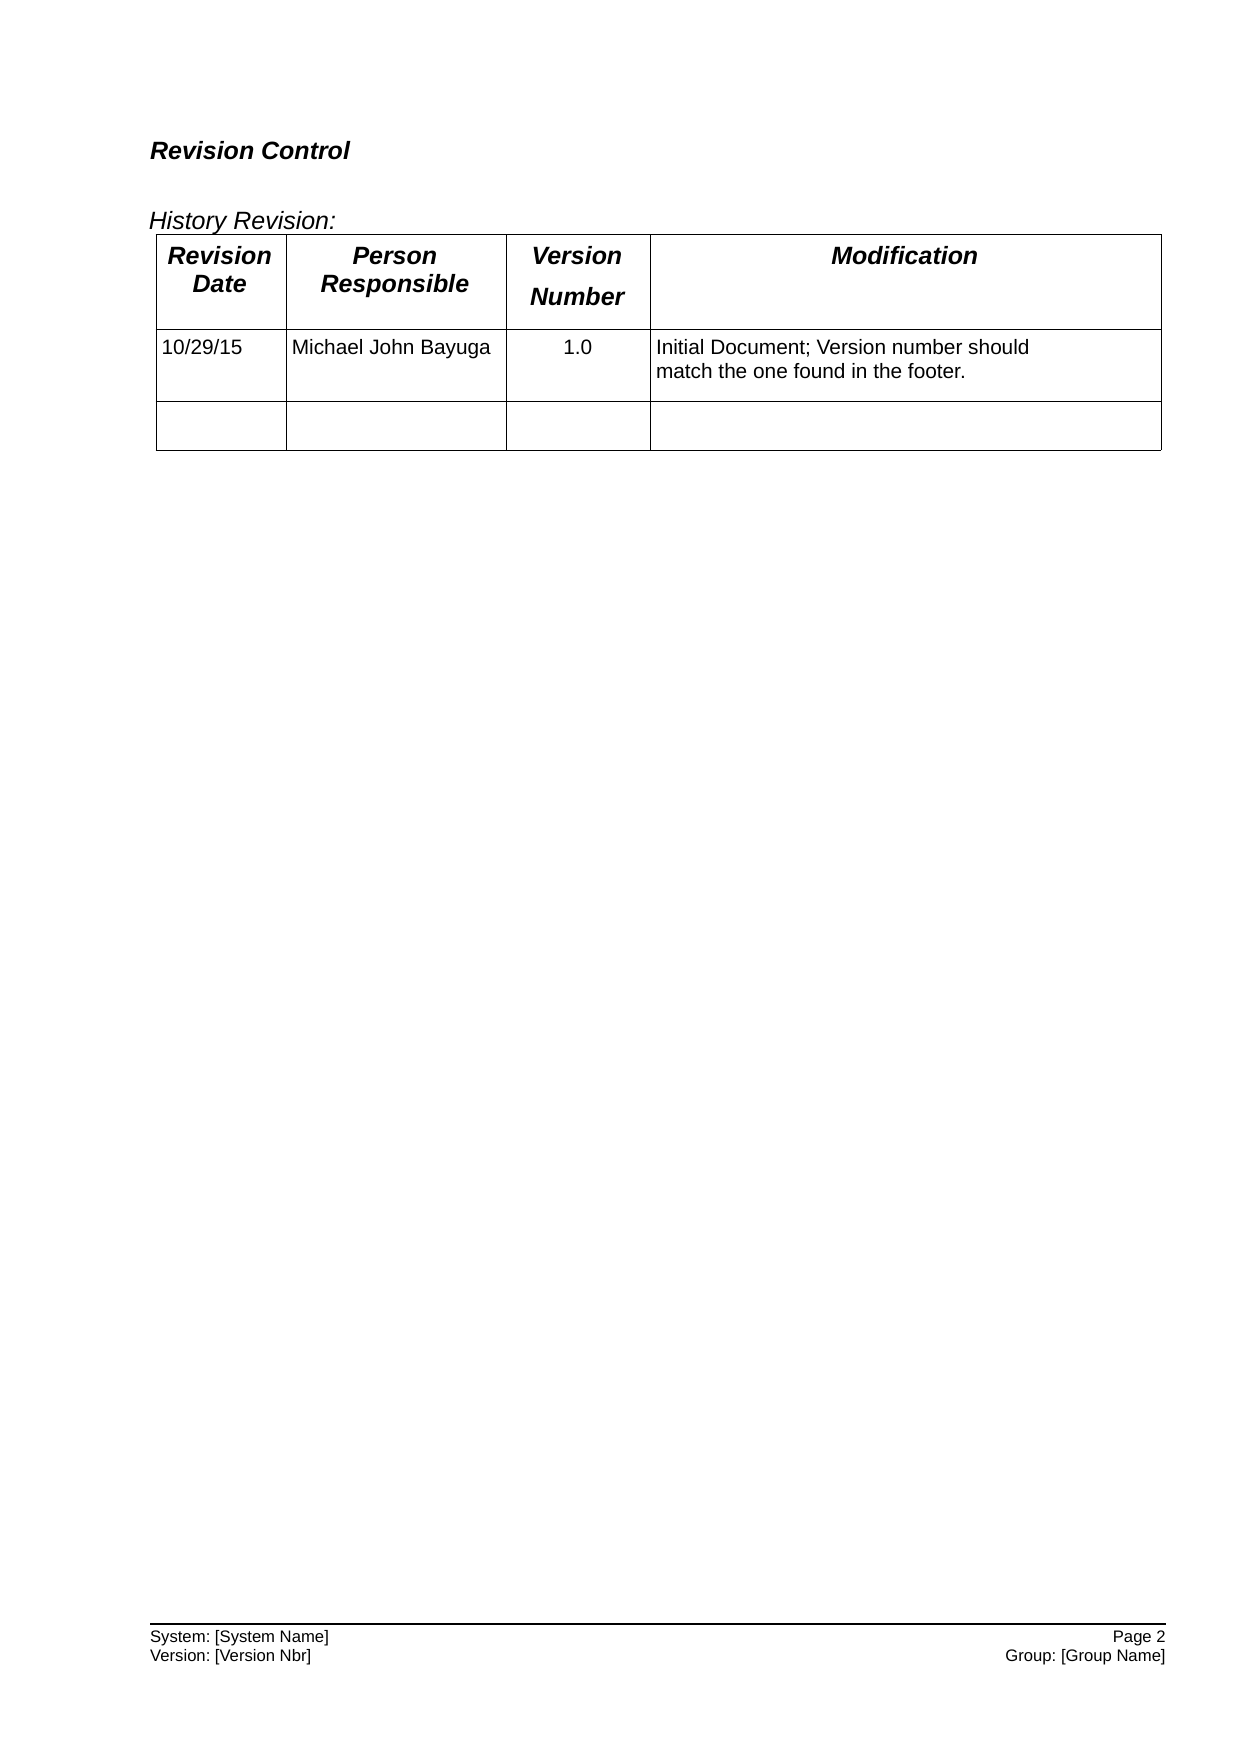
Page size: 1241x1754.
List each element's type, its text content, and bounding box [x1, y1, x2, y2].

table_header Modification [651, 235, 1161, 329]
table_cell 1.0 [507, 330, 650, 401]
table_cell Michael John Bayuga [287, 330, 506, 401]
table_cell Initial Document; Version number should match the one found in the footer. [651, 330, 1161, 401]
text History Revision: [148, 206, 1166, 234]
table_cell [507, 402, 650, 450]
table_cell [157, 402, 286, 450]
table_header Revision Date [157, 235, 286, 329]
table_cell [651, 402, 1161, 450]
table_cell [287, 402, 506, 450]
subtitle Revision Control [150, 136, 1166, 164]
table_cell 10/29/15 [157, 330, 286, 401]
table_header Version Number [507, 235, 650, 329]
table_header Person Responsible [287, 235, 506, 329]
